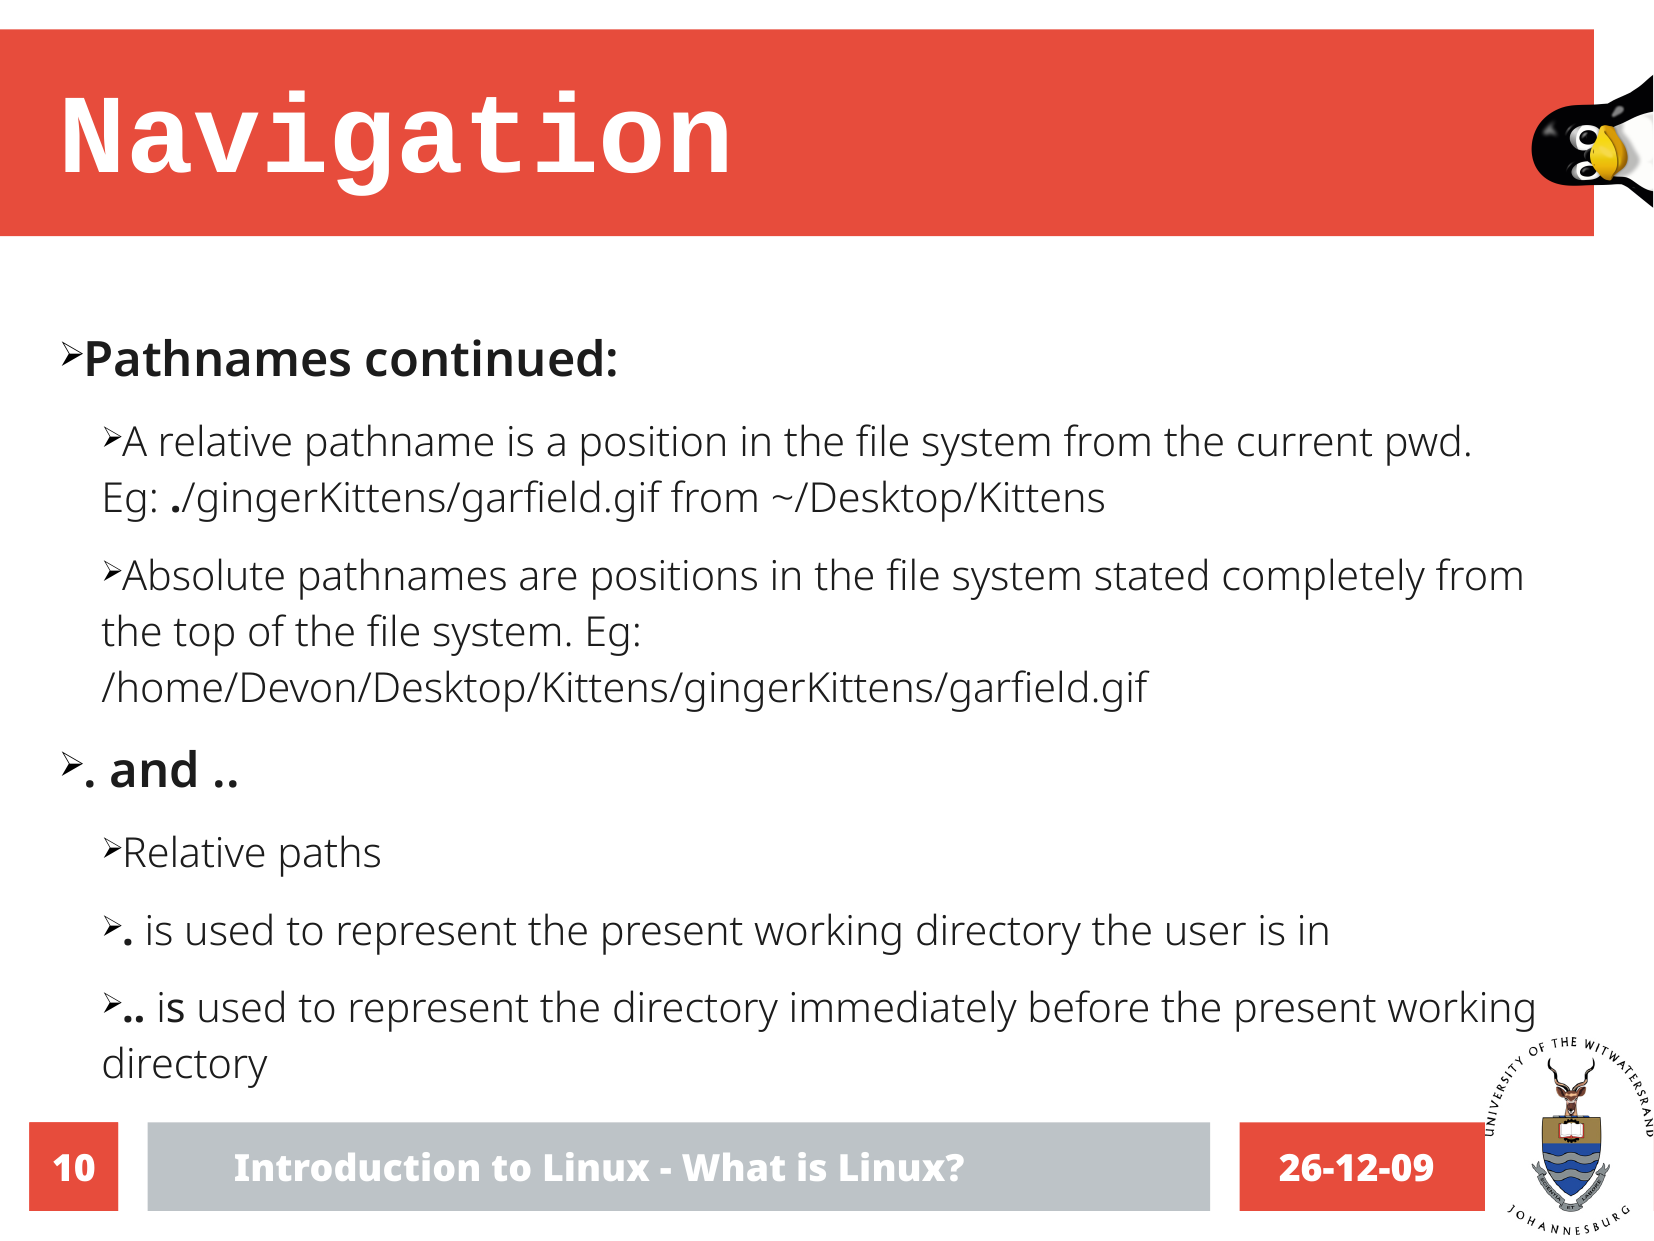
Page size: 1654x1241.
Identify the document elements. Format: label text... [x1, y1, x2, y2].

picture [1485, 1037, 1654, 1235]
list Pathnames continued: A relative pathname is a position in the file system from the current pwd. Eg: ./gingerKittens/garfield.gif from ~/Desktop/Kittens Absolute pathnames are positions in the file system stated completely from the top of the file system. Eg: /home/Devon/Desktop/Kittens/gingerKittens/garfield.gif . and .. Relative paths . is used to represent the present working directory the user is in .. is used to represent the directory immediately before the present working directory [58, 324, 1565, 1093]
title Navigation [58, 59, 1594, 207]
picture [1514, 23, 1654, 276]
